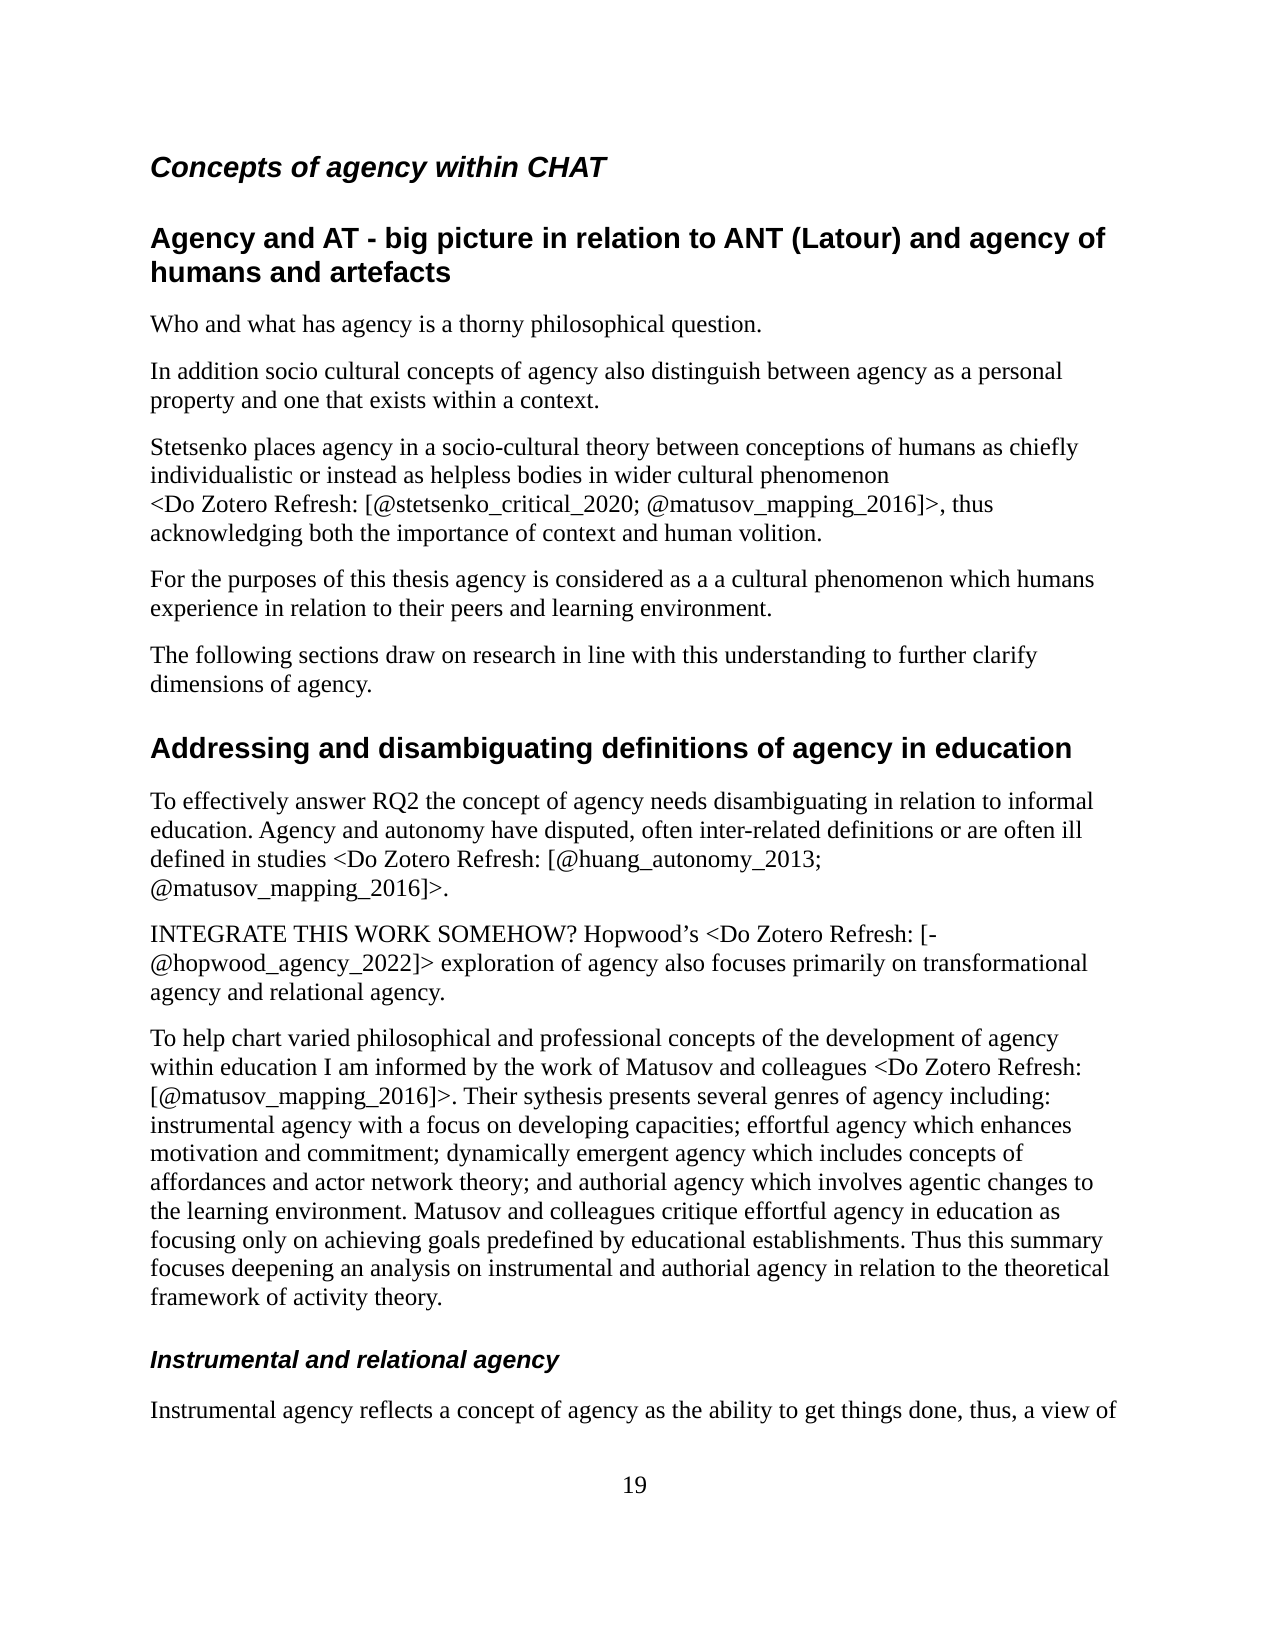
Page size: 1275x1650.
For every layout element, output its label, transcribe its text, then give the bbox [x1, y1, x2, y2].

text In addition socio cultural concepts of agency also distinguish between agency as a personal property and one that exists within a context. [150, 356, 1125, 414]
text Stetsenko places agency in a socio-cultural theory between conceptions of humans as chiefly individualistic or instead as helpless bodies in wider cultural phenomenon <Do Zotero Refresh: [@stetsenko_critical_2020; @matusov_mapping_2016]>, thus acknowledging both the importance of context and human volition. [150, 432, 1125, 547]
text For the purposes of this thesis agency is considered as a a cultural phenomenon which humans experience in relation to their peers and learning environment. [150, 564, 1125, 622]
text To help chart varied philosophical and professional concepts of the development of agency within education I am informed by the work of Matusov and colleagues <Do Zotero Refresh: [@matusov_mapping_2016]>. Their sythesis presents several genres of agency including: instrumental agency with a focus on developing capacities; effortful agency which enhances motivation and commitment; dynamically emergent agency which includes concepts of affordances and actor network theory; and authorial agency which involves agentic changes to the learning environment. Matusov and colleagues critique effortful agency in education as focusing only on achieving goals predefined by educational establishments. Thus this summary focuses deepening an analysis on instrumental and authorial agency in relation to the theoretical framework of activity theory. [150, 1023, 1125, 1311]
text INTEGRATE THIS WORK SOMEHOW? Hopwood’s <Do Zotero Refresh: [-@hopwood_agency_2022]> exploration of agency also focuses primarily on transformational agency and relational agency. [150, 919, 1125, 1006]
text To effectively answer RQ2 the concept of agency needs disambiguating in relation to informal education. Agency and autonomy have disputed, often inter-related definitions or are often ill defined in studies <Do Zotero Refresh: [@huang_autonomy_2013; @matusov_mapping_2016]>. [150, 786, 1125, 901]
text Who and what has agency is a thorny philosophical question. [150, 309, 1125, 338]
text Instrumental agency reflects a concept of agency as the ability to get things done, thus, a view of [150, 1395, 1125, 1424]
text The following sections draw on research in line with this understanding to further clarify dimensions of agency. [150, 640, 1125, 697]
subtitle Addressing and disambiguating definitions of agency in education [150, 731, 1125, 765]
subtitle Concepts of agency within CHAT [150, 150, 1125, 183]
subtitle Instrumental and relational agency [150, 1345, 1125, 1373]
subtitle Agency and AT - big picture in relation to ANT (Latour) and agency of humans and artefacts [150, 221, 1125, 288]
